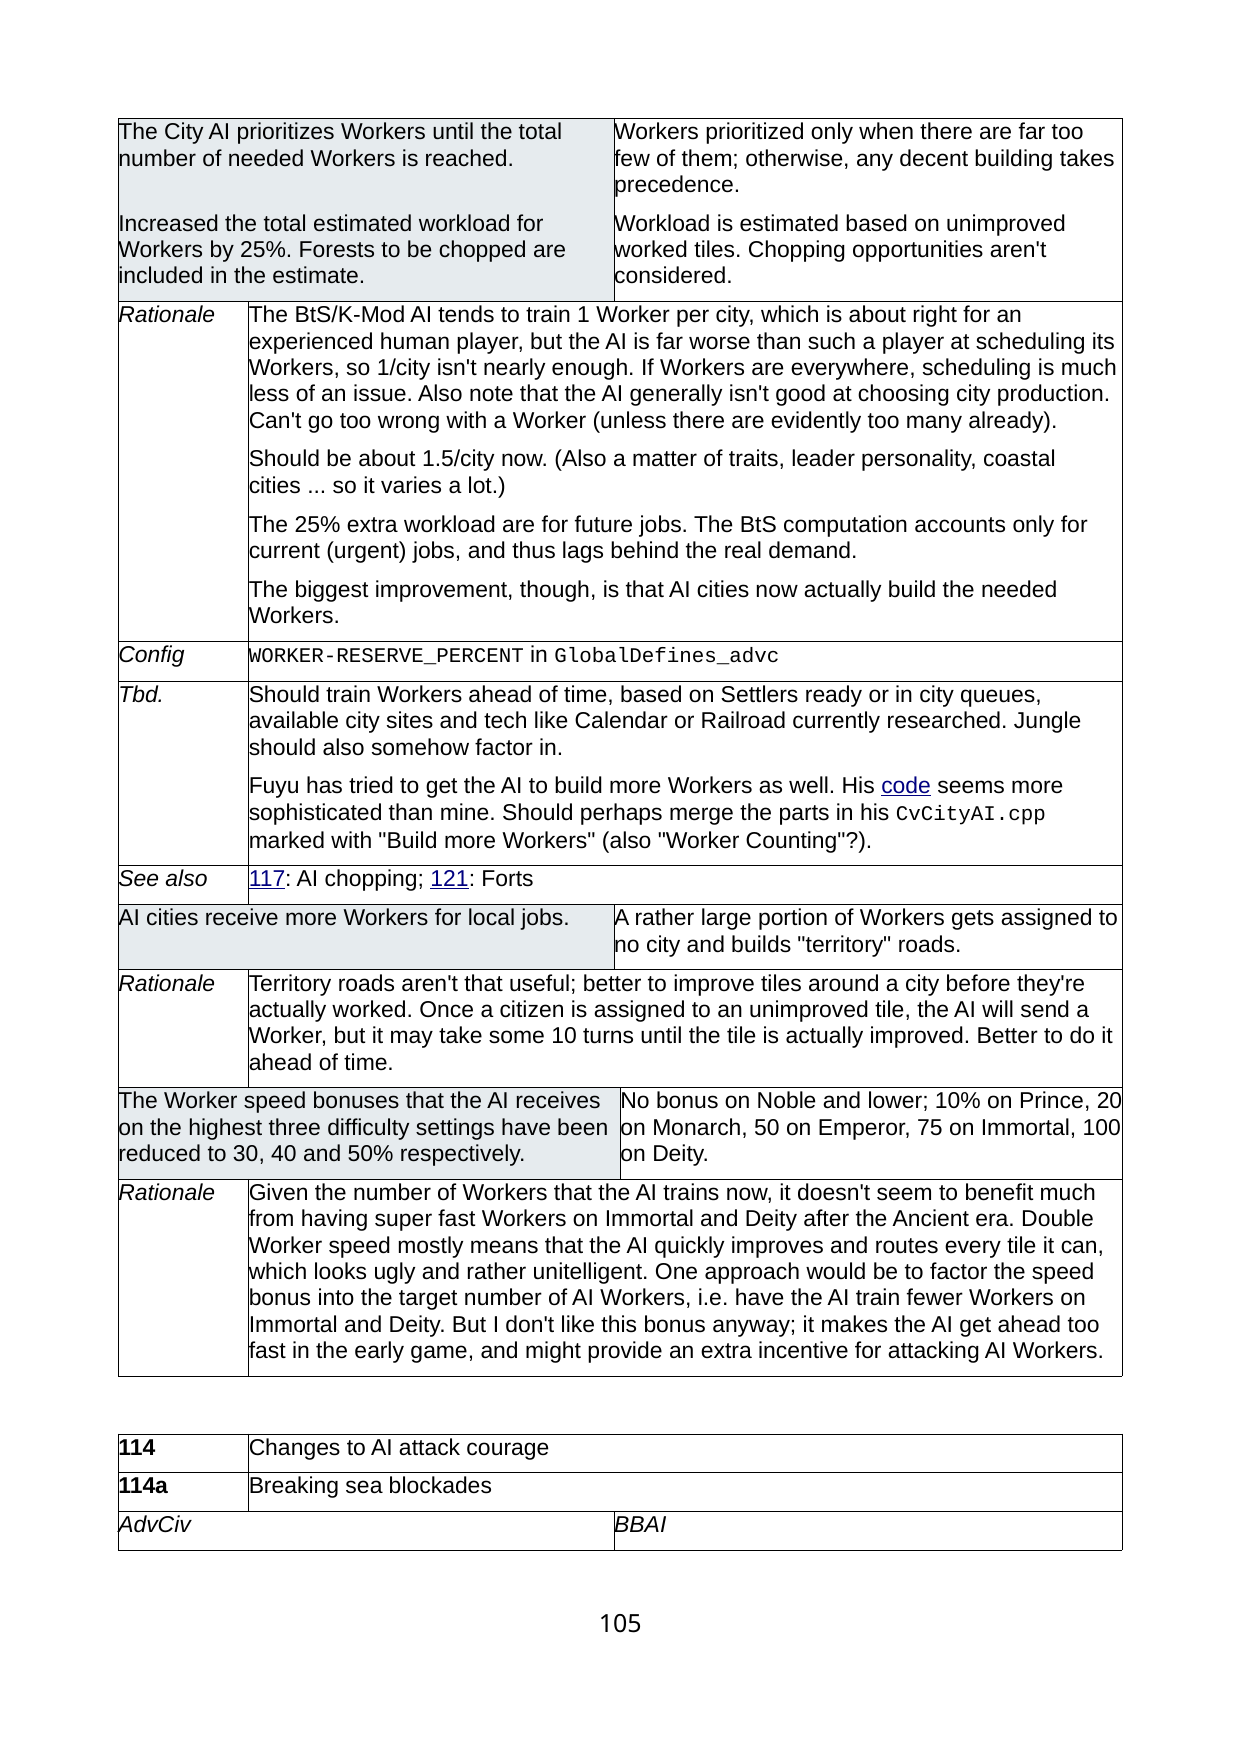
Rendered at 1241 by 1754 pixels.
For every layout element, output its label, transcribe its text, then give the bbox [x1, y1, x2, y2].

table_cell Tbd. [119, 682, 248, 865]
table_cell 117: AI chopping; 121: Forts [249, 866, 1122, 904]
table_cell WORKER-RESERVE_PERCENT in GlobalDefines_advc [249, 642, 1122, 681]
table_cell No bonus on Noble and lower; 10% on Prince, 20 on Monarch, 50 on Emperor, 75 on Immortal, 100 on Deity. [621, 1088, 1122, 1179]
table_cell See also [119, 866, 248, 904]
table_cell The City AI prioritizes Workers until the total number of needed Workers is reached. Increased the total estimated workload for Workers by 25%. Forests to be chopped are included in the estimate. [119, 119, 614, 301]
table_cell Rationale [119, 970, 248, 1087]
table_cell AI cities receive more Workers for local jobs. [119, 905, 614, 969]
table_cell Config [119, 642, 248, 681]
table_cell A rather large portion of Workers gets assigned to no city and builds "territory" roads. [615, 905, 1122, 969]
table_cell Should train Workers ahead of time, based on Settlers ready or in city queues, available city sites and tech like Calendar or Railroad currently researched. Jungle should also somehow factor in. Fuyu has tried to get the AI to build more Workers as well. His code seems more sophisticated than mine. Should perhaps merge the parts in his CvCityAI.cpp marked with "Build more Workers" (also "Worker Counting"?). [249, 682, 1122, 865]
table_header 114 [119, 1435, 248, 1472]
table_cell Breaking sea blockades [249, 1473, 1122, 1511]
table_header Changes to AI attack courage [249, 1435, 1122, 1472]
table_cell Given the number of Workers that the AI trains now, it doesn't seem to benefit much from having super fast Workers on Immortal and Deity after the Ancient era. Double Worker speed mostly means that the AI quickly improves and routes every tile it can, which looks ugly and rather unitelligent. One approach would be to factor the speed bonus into the target number of AI Workers, i.e. have the AI train fewer Workers on Immortal and Deity. But I don't like this bonus anyway; it makes the AI get ahead too fast in the early game, and might provide an extra incentive for attacking AI Workers. [249, 1180, 1122, 1376]
table_cell The BtS/K-Mod AI tends to train 1 Worker per city, which is about right for an experienced human player, but the AI is far worse than such a player at scheduling its Workers, so 1/city isn't nearly enough. If Workers are everywhere, scheduling is much less of an issue. Also note that the AI generally isn't good at choosing city production. Can't go too wrong with a Worker (unless there are evidently too many already). Should be about 1.5/city now. (Also a matter of traits, leader personality, coastal cities ... so it varies a lot.) The 25% extra workload are for future jobs. The BtS computation accounts only for current (urgent) jobs, and thus lags behind the real demand. The biggest improvement, though, is that AI cities now actually build the needed Workers. [249, 302, 1122, 641]
table_cell AdvCiv [119, 1512, 614, 1550]
table_cell Rationale [119, 1180, 248, 1376]
table_cell BBAI [615, 1512, 1122, 1550]
table_cell 114a [119, 1473, 248, 1511]
table_cell Rationale [119, 302, 248, 641]
table_cell The Worker speed bonuses that the AI receives on the highest three difficulty settings have been reduced to 30, 40 and 50% respectively. [119, 1088, 620, 1179]
table_cell Territory roads aren't that useful; better to improve tiles around a city before they're actually worked. Once a citizen is assigned to an unimproved tile, the AI will send a Worker, but it may take some 10 turns until the tile is actually improved. Better to do it ahead of time. [249, 970, 1122, 1087]
table_cell Workers prioritized only when there are far too few of them; otherwise, any decent building takes precedence. Workload is estimated based on unimproved worked tiles. Chopping opportunities aren't considered. [615, 119, 1122, 301]
